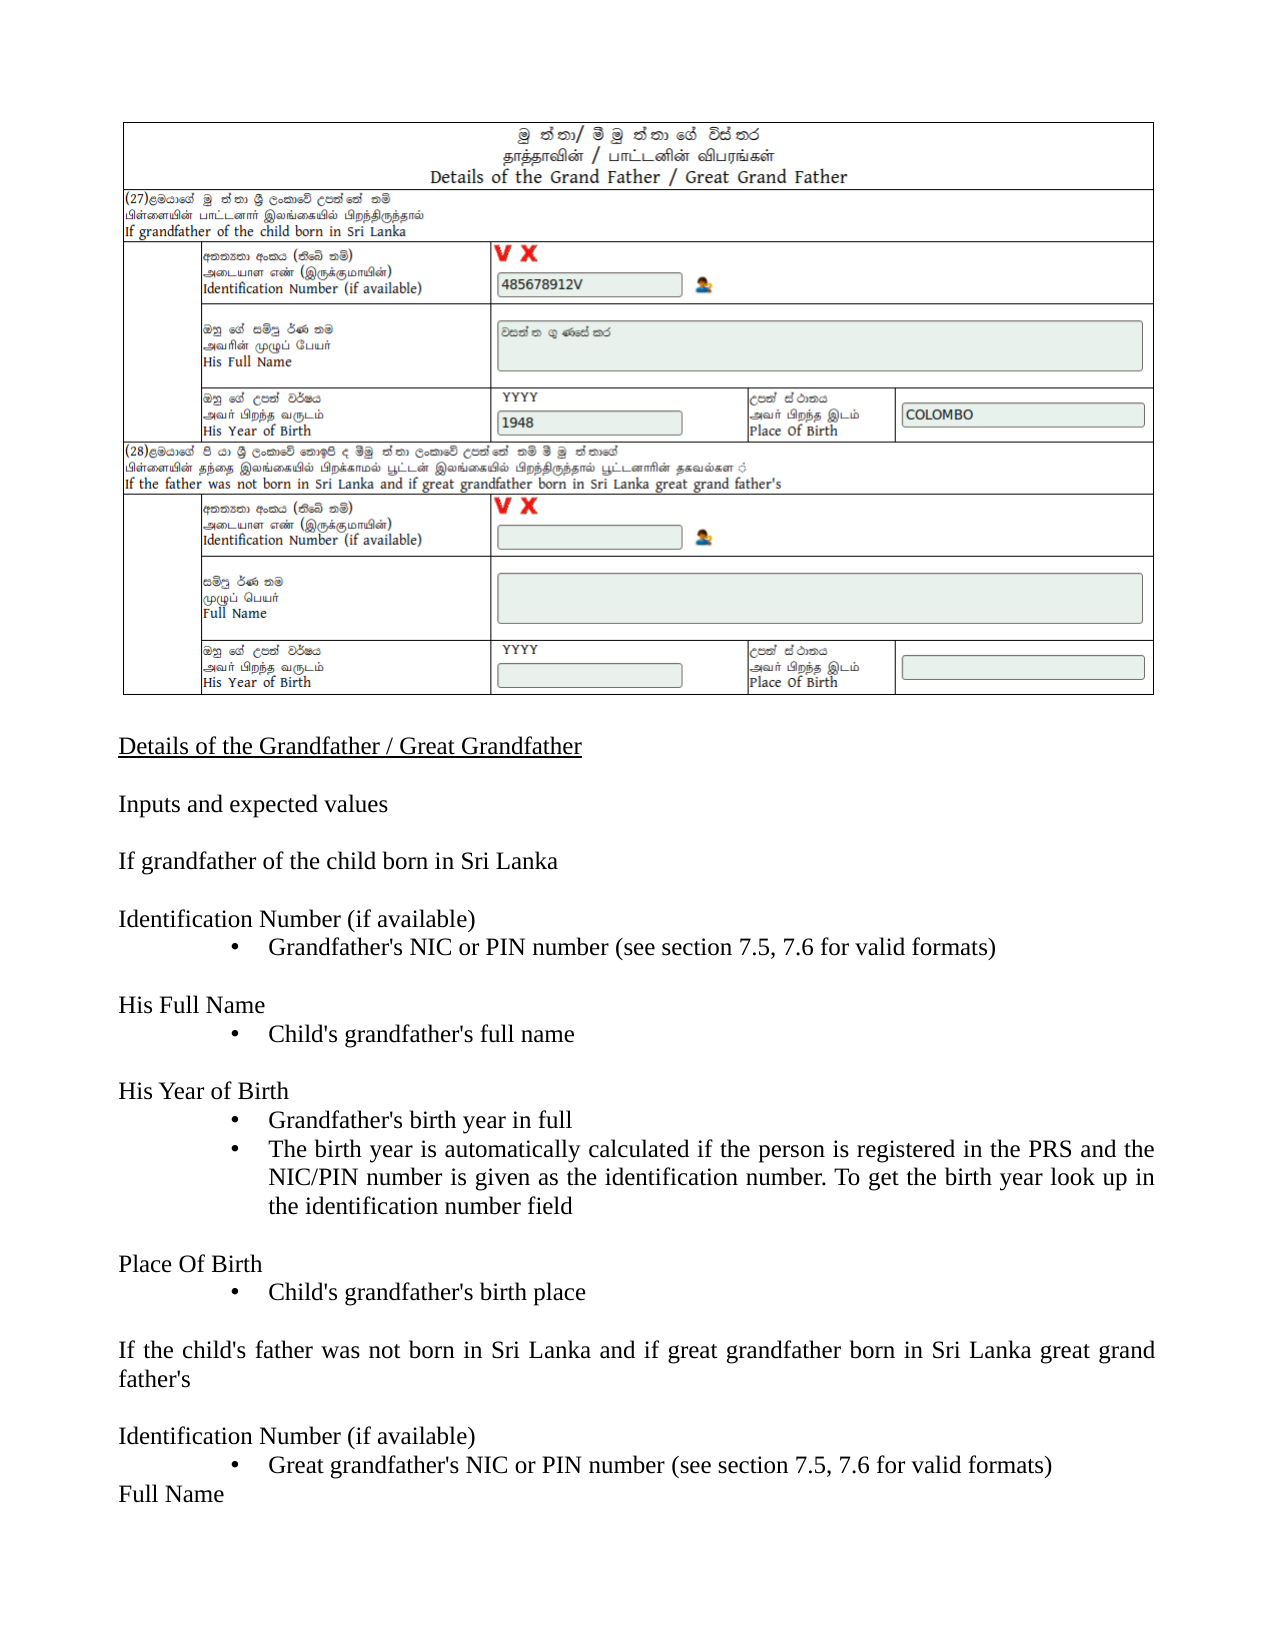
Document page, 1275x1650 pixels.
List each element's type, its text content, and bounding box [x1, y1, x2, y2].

text If the child's father was not born in Sri Lanka and if great grandfather born in Sri Lanka great grand father's [118, 1335, 1157, 1392]
list Grandfather's NIC or PIN number (see section 7.5, 7.6 for valid formats) [231, 932, 1157, 961]
text Identification Number (if available) [118, 904, 1157, 932]
list The birth year is automatically calculated if the person is registered in the PRS and the NIC/PIN number is given as the identification number. To get the birth year look up in the identification number field [231, 1134, 1157, 1220]
text His Full Name [118, 990, 1157, 1019]
text Full Name [118, 1479, 1157, 1507]
text His Year of Birth [118, 1076, 1157, 1105]
text Inputs and expected values [118, 789, 1157, 817]
list Child's grandfather's full name [231, 1019, 1157, 1047]
text Details of the Grandfather / Great Grandfather [118, 731, 1157, 760]
picture [118, 118, 1157, 703]
text Place Of Birth [118, 1249, 1157, 1277]
list Grandfather's birth year in full [231, 1105, 1157, 1134]
list Child's grandfather's birth place [231, 1277, 1157, 1306]
text If grandfather of the child born in Sri Lanka [118, 846, 1157, 875]
list Great grandfather's NIC or PIN number (see section 7.5, 7.6 for valid formats) [231, 1450, 1157, 1479]
text Identification Number (if available) [118, 1421, 1157, 1450]
